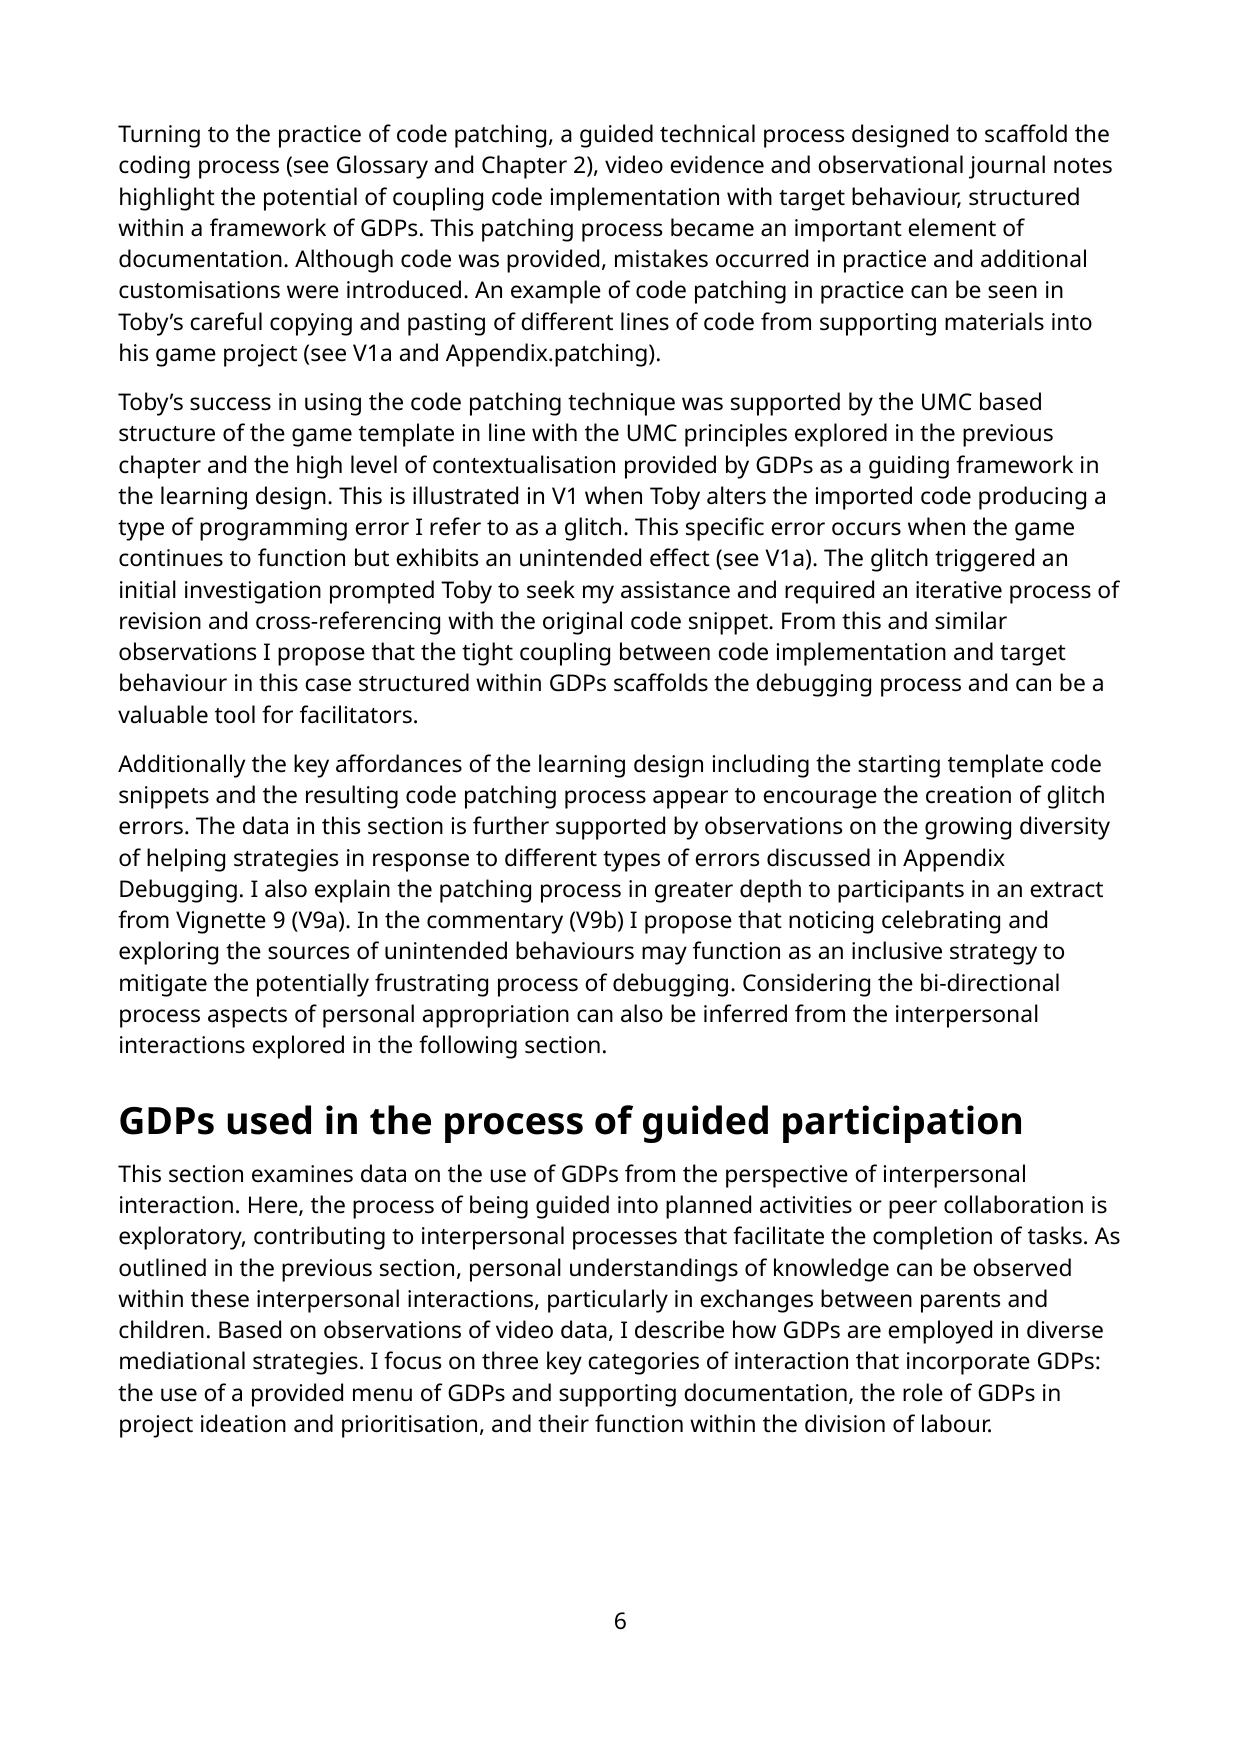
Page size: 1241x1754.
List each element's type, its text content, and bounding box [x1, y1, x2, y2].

text Toby’s success in using the code patching technique was supported by the UMC based structure of the game template in line with the UMC principles explored in the previous chapter and the high level of contextualisation provided by GDPs as a guiding framework in the learning design. This is illustrated in V1 when Toby alters the imported code producing a type of programming error I refer to as a glitch. This specific error occurs when the game continues to function but exhibits an unintended effect (see V1a). The glitch triggered an initial investigation prompted Toby to seek my assistance and required an iterative process of revision and cross-referencing with the original code snippet. From this and similar observations I propose that the tight coupling between code implementation and target behaviour in this case structured within GDPs scaffolds the debugging process and can be a valuable tool for facilitators. [118, 386, 1122, 730]
text Additionally the key affordances of the learning design including the starting template code snippets and the resulting code patching process appear to encourage the creation of glitch errors. The data in this section is further supported by observations on the growing diversity of helping strategies in response to different types of errors discussed in Appendix Debugging. I also explain the patching process in greater depth to participants in an extract from Vignette 9 (V9a). In the commentary (V9b) I propose that noticing celebrating and exploring the sources of unintended behaviours may function as an inclusive strategy to mitigate the potentially frustrating process of debugging. Considering the bi-directional process aspects of personal appropriation can also be inferred from the interpersonal interactions explored in the following section. [118, 748, 1122, 1060]
subtitle GDPs used in the process of guided participation [118, 1094, 1122, 1145]
text Turning to the practice of code patching, a guided technical process designed to scaffold the coding process (see Glossary and Chapter 2), video evidence and observational journal notes highlight the potential of coupling code implementation with target behaviour, structured within a framework of GDPs. This patching process became an important element of documentation. Although code was provided, mistakes occurred in practice and additional customisations were introduced. An example of code patching in practice can be seen in Toby’s careful copying and pasting of different lines of code from supporting materials into his game project (see V1a and Appendix.patching). [118, 118, 1122, 368]
text This section examines data on the use of GDPs from the perspective of interpersonal interaction. Here, the process of being guided into planned activities or peer collaboration is exploratory, contributing to interpersonal processes that facilitate the completion of tasks. As outlined in the previous section, personal understandings of knowledge can be observed within these interpersonal interactions, particularly in exchanges between parents and children. Based on observations of video data, I describe how GDPs are employed in diverse mediational strategies. I focus on three key categories of interaction that incorporate GDPs: the use of a provided menu of GDPs and supporting documentation, the role of GDPs in project ideation and prioritisation, and their function within the division of labour. [118, 1158, 1122, 1439]
